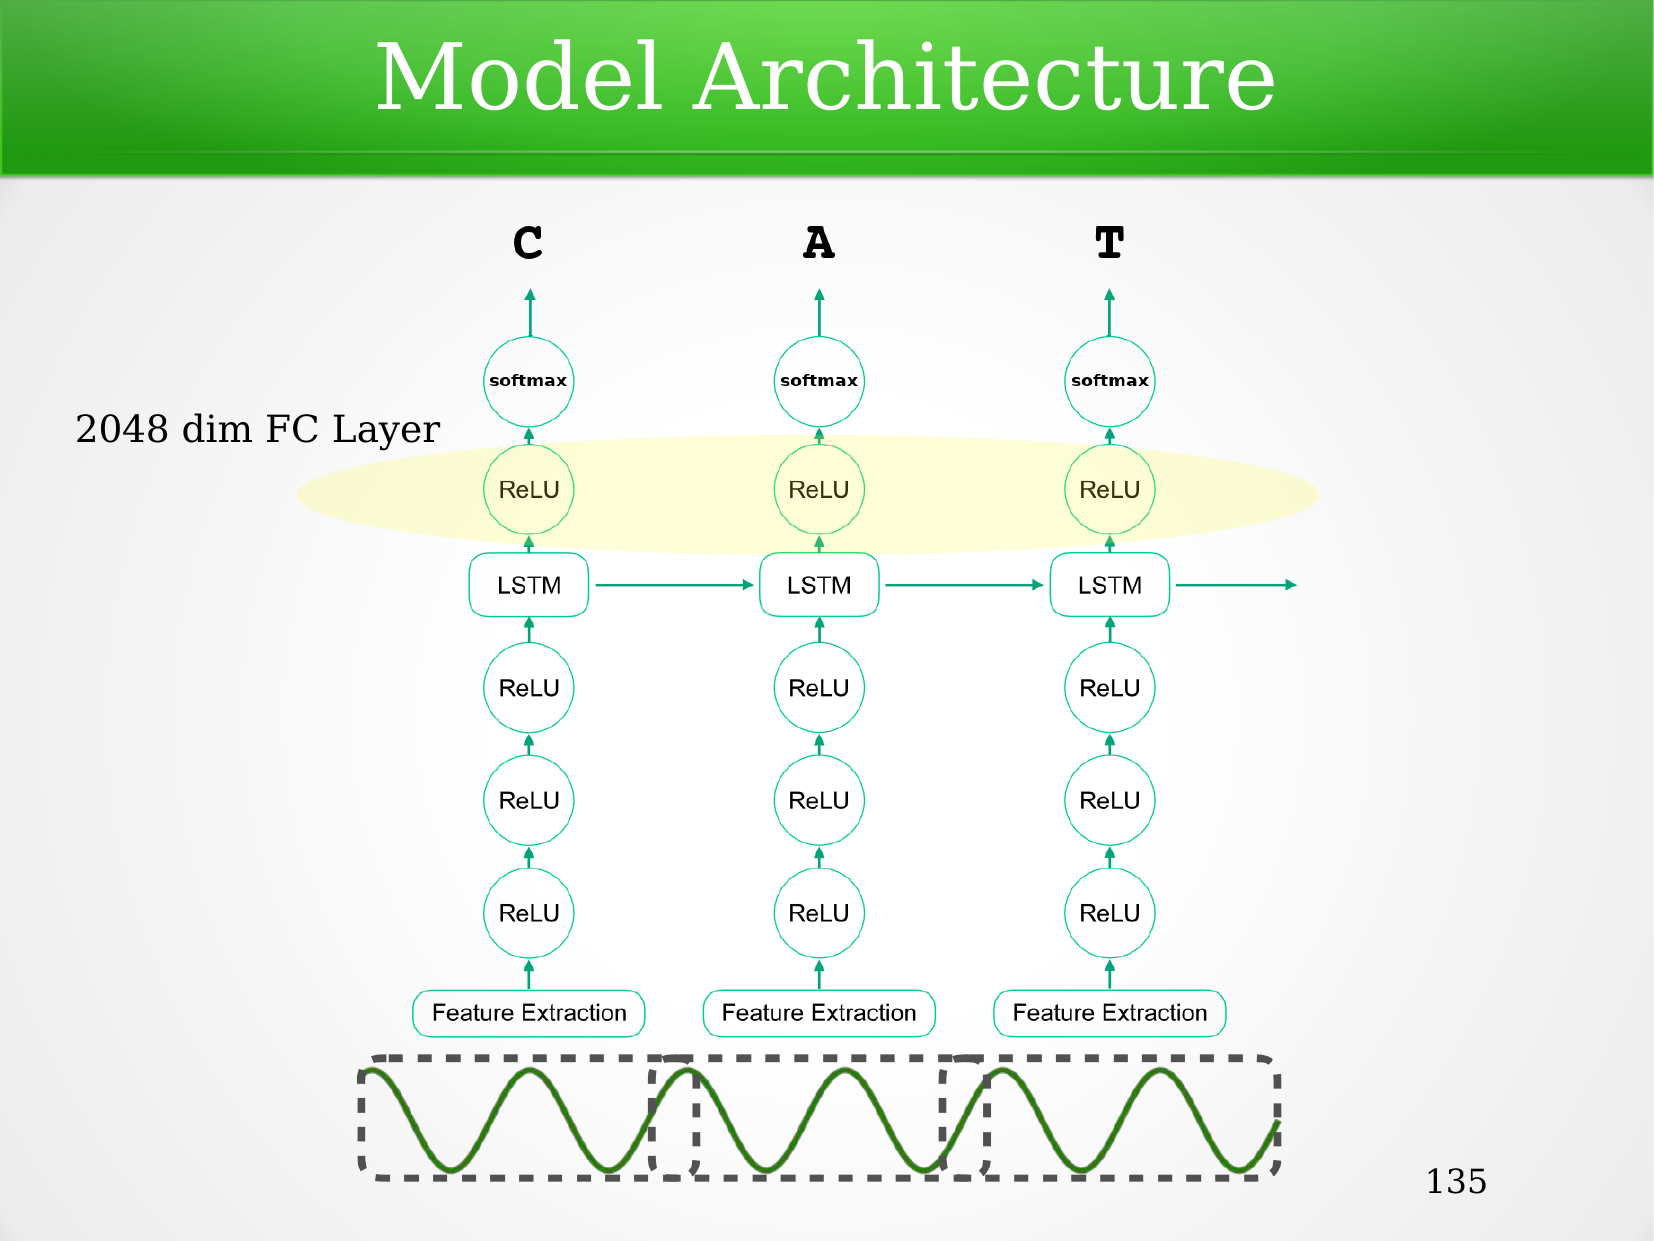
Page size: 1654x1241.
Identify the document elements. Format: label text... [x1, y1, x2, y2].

text_box [555, 434, 1321, 556]
text_box 2048 dim FC Layer [59, 404, 555, 683]
picture [0, 0, 1654, 1241]
title Model Architecture [82, 11, 1571, 154]
